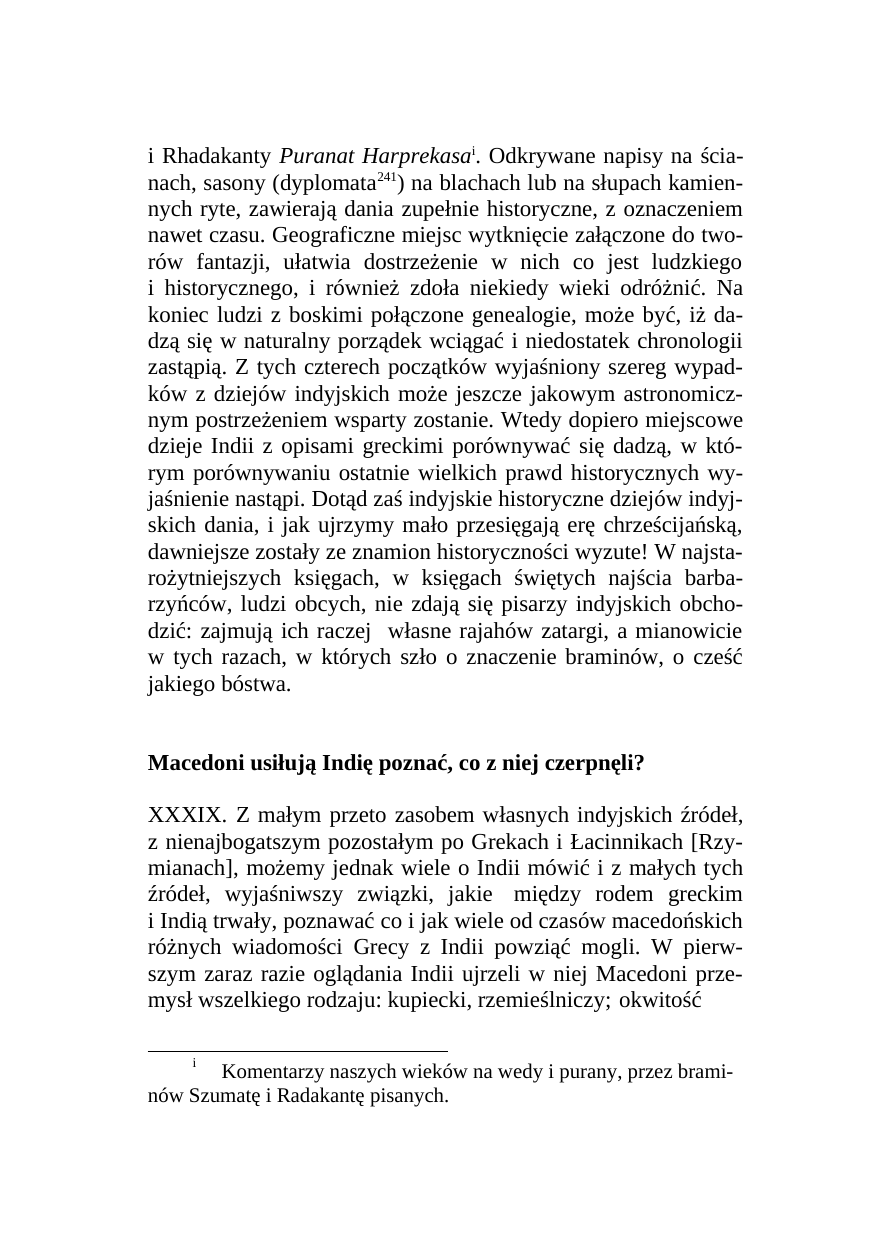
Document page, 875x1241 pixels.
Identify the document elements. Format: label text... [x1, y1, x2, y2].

text i Komentarzy naszych wieków na wedy i purany, przez brami- nów Szumatę i Radakantę pisanych. [148, 1050, 742, 1107]
text i Rhadakanty Puranat Harprekasai. Odkrywane napisy na ścia- nach, sasony (dyplomata241) na blachach lub na słupach kamien- nych ryte, zawierają dania zupełnie historyczne, z oznaczeniem nawet czasu. Geograficzne miejsc wytknięcie załączone do two- rów fantazji, ułatwia dostrzeżenie w nich co jest ludzkiego i historycznego, i również zdoła niekiedy wieki odróżnić. Na koniec ludzi z boskimi połączone genealogie, może być, iż da- dzą się w naturalny porządek wciągać i niedostatek chronologii zastąpią. Z tych czterech początków wyjaśniony szereg wypad- ków z dziejów indyjskich może jeszcze jakowym astronomicz- nym postrzeżeniem wsparty zostanie. Wtedy dopiero miejscowe dzieje Indii z opisami greckimi porównywać się dadzą, w któ- rym porównywaniu ostatnie wielkich prawd historycznych wy- jaśnienie nastąpi. Dotąd zaś indyjskie historyczne dziejów indyj- skich dania, i jak ujrzymy mało przesięgają erę chrześcijańską, dawniejsze zostały ze znamion historyczności wyzute! W najsta- rożytniejszych księgach, w księgach świętych najścia barba- rzyńców, ludzi obcych, nie zdają się pisarzy indyjskich obcho- dzić: zajmują ich raczej własne rajahów zatargi, a mianowicie w tych razach, w których szło o znaczenie braminów, o cześć jakiego bóstwa. [148, 142, 744, 696]
list Z małym przeto zasobem własnych indyjskich źródeł, z nienajbogatszym pozostałym po Grekach i Łacinnikach [Rzy- mianach], możemy jednak wiele o Indii mówić i z małych tych źródeł, wyjaśniwszy związki, jakie między rodem greckim i Indią trwały, poznawać co i jak wiele od czasów macedońskich różnych wiadomości Grecy z Indii powziąć mogli. W pierw- szym zaraz razie oglądania Indii ujrzeli w niej Macedoni prze- mysł wszelkiego rodzaju: kupiecki, rzemieślniczy; okwitość [148, 801, 744, 1012]
subtitle Macedoni usiłują Indię poznać, co z niej czerpnęli? [148, 749, 868, 776]
